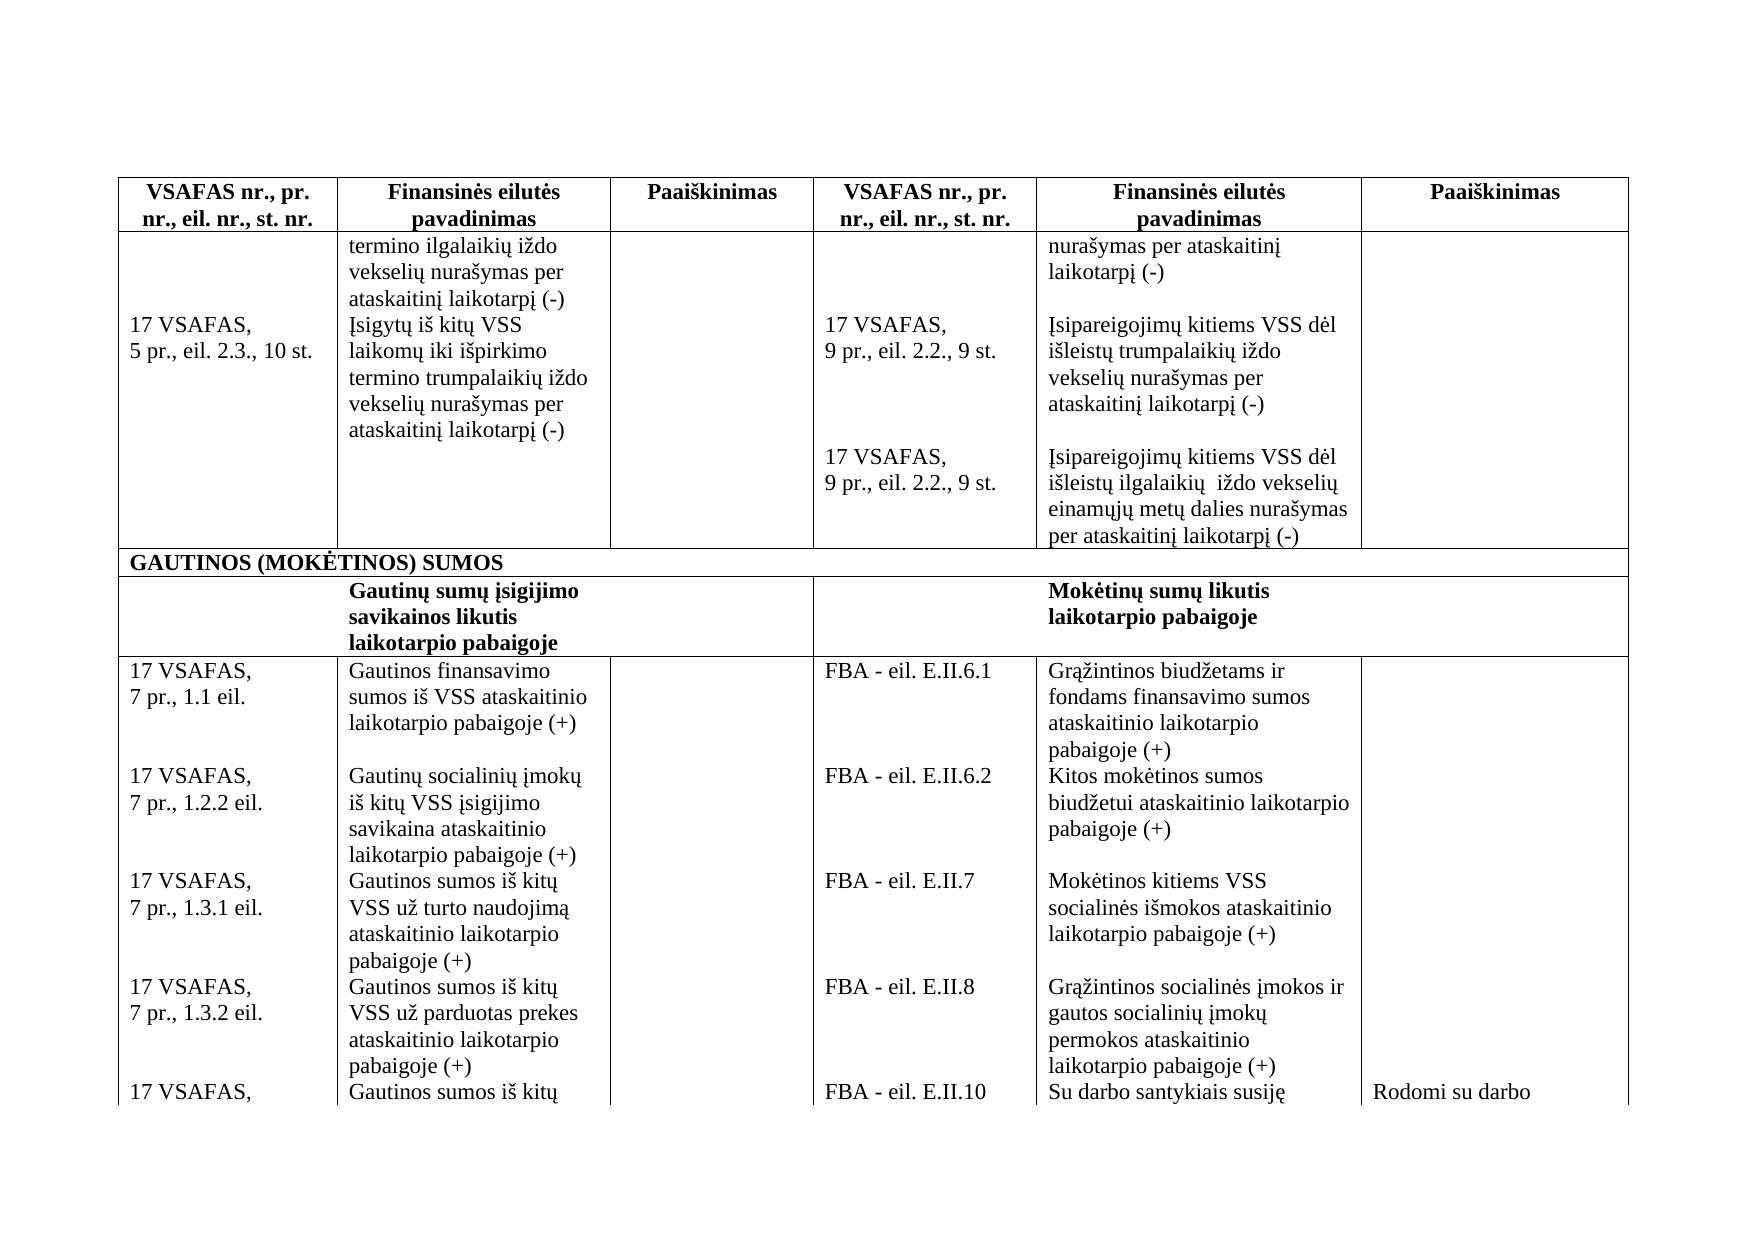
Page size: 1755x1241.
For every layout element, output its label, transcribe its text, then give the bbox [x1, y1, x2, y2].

table_cell [119, 443, 337, 548]
table_cell Gautinų sumų įsigijimo savikainos likutis laikotarpio pabaigoje [337, 577, 610, 656]
table_cell [1361, 577, 1628, 656]
table_cell Įsipareigojimų kitiems VSS dėl išleistų trumpalaikių iždo vekselių nurašymas per ataskaitinį laikotarpį (-) [1037, 311, 1361, 443]
table_cell [814, 577, 1037, 656]
table_cell [1362, 973, 1628, 1078]
table_cell [611, 868, 813, 973]
table_cell [814, 232, 1036, 311]
table_cell [610, 577, 813, 656]
table_cell Su darbo santykiais susiję [1037, 1079, 1361, 1105]
table_cell Mokėtinos kitiems VSS socialinės išmokos ataskaitinio laikotarpio pabaigoje (+) [1037, 868, 1361, 973]
table_cell Kitos mokėtinos sumos biudžetui ataskaitinio laikotarpio pabaigoje (+) [1037, 762, 1361, 868]
table_header VSAFAS nr., pr. nr., eil. nr., st. nr. [119, 178, 337, 231]
table_cell [1362, 762, 1628, 868]
table_cell [338, 443, 610, 548]
table_cell [611, 762, 813, 868]
table_cell termino ilgalaikių iždo vekselių nurašymas per ataskaitinį laikotarpį (-) [338, 232, 610, 311]
table_cell Įsipareigojimų kitiems VSS dėl išleistų ilgalaikių iždo vekselių einamųjų metų dalies nurašymas per ataskaitinį laikotarpį (-) [1037, 443, 1361, 548]
table_cell [1362, 657, 1628, 762]
table_cell FBA - eil. E.II.8 [814, 973, 1036, 1078]
table_cell FBA - eil. E.II.6.1 [814, 657, 1036, 762]
table_cell [611, 973, 813, 1078]
table_cell Gautinų socialinių įmokų iš kitų VSS įsigijimo savikaina ataskaitinio laikotarpio pabaigoje (+) [338, 762, 610, 868]
table_cell 17 VSAFAS, 9 pr., eil. 2.2., 9 st. [814, 311, 1036, 443]
table_cell Gautinos sumos iš kitų [338, 1079, 610, 1105]
table_cell [813, 549, 1037, 576]
table_cell [1362, 868, 1628, 973]
table_cell Mokėtinų sumų likutis laikotarpio pabaigoje [1037, 577, 1361, 656]
table_cell 17 VSAFAS, 7 pr., 1.2.2 eil. [119, 762, 337, 868]
table_cell [1362, 311, 1628, 443]
table_cell 17 VSAFAS, 5 pr., eil. 2.3., 10 st. [119, 311, 337, 443]
table_cell Grąžintinos biudžetams ir fondams finansavimo sumos ataskaitinio laikotarpio pabaigoje (+) [1037, 657, 1361, 762]
table_cell [611, 311, 813, 443]
table_cell [1362, 443, 1628, 548]
table_cell [119, 577, 337, 656]
table_cell [611, 1079, 813, 1105]
table_cell [1361, 549, 1628, 576]
table_cell 17 VSAFAS, [119, 1079, 337, 1105]
table_header Paaiškinimas [611, 178, 813, 231]
table_cell GAUTINOS (MOKĖTINOS) SUMOS [119, 549, 610, 576]
table_cell [1362, 232, 1628, 311]
table_header Paaiškinimas [1362, 178, 1628, 231]
table_cell Rodomi su darbo [1362, 1079, 1628, 1105]
table_cell 17 VSAFAS, 7 pr., 1.1 eil. [119, 657, 337, 762]
table_cell [611, 232, 813, 311]
table_cell FBA - eil. E.II.6.2 [814, 762, 1036, 868]
table_cell [1037, 549, 1361, 576]
table_cell [610, 549, 813, 576]
table_cell Gautinos finansavimo sumos iš VSS ataskaitinio laikotarpio pabaigoje (+) [338, 657, 610, 762]
table_cell 17 VSAFAS, 7 pr., 1.3.1 eil. [119, 868, 337, 973]
table_header Finansinės eilutės pavadinimas [338, 178, 610, 231]
table_cell Gautinos sumos iš kitų VSS už turto naudojimą ataskaitinio laikotarpio pabaigoje (+) [338, 868, 610, 973]
table_cell nurašymas per ataskaitinį laikotarpį (-) [1037, 232, 1361, 311]
table_cell Įsigytų iš kitų VSS laikomų iki išpirkimo termino trumpalaikių iždo vekselių nurašymas per ataskaitinį laikotarpį (-) [338, 311, 610, 443]
table_cell FBA - eil. E.II.7 [814, 868, 1036, 973]
table_cell [611, 657, 813, 762]
table_cell FBA - eil. E.II.10 [814, 1079, 1036, 1105]
table_header Finansinės eilutės pavadinimas [1037, 178, 1361, 231]
table_cell [119, 232, 337, 311]
table_cell [611, 443, 813, 548]
table_header VSAFAS nr., pr. nr., eil. nr., st. nr. [814, 178, 1036, 231]
table_cell 17 VSAFAS, 7 pr., 1.3.2 eil. [119, 973, 337, 1078]
table_cell Gautinos sumos iš kitų VSS už parduotas prekes ataskaitinio laikotarpio pabaigoje (+) [338, 973, 610, 1078]
table_cell 17 VSAFAS, 9 pr., eil. 2.2., 9 st. [814, 443, 1036, 548]
table_cell Grąžintinos socialinės įmokos ir gautos socialinių įmokų permokos ataskaitinio laikotarpio pabaigoje (+) [1037, 973, 1361, 1078]
